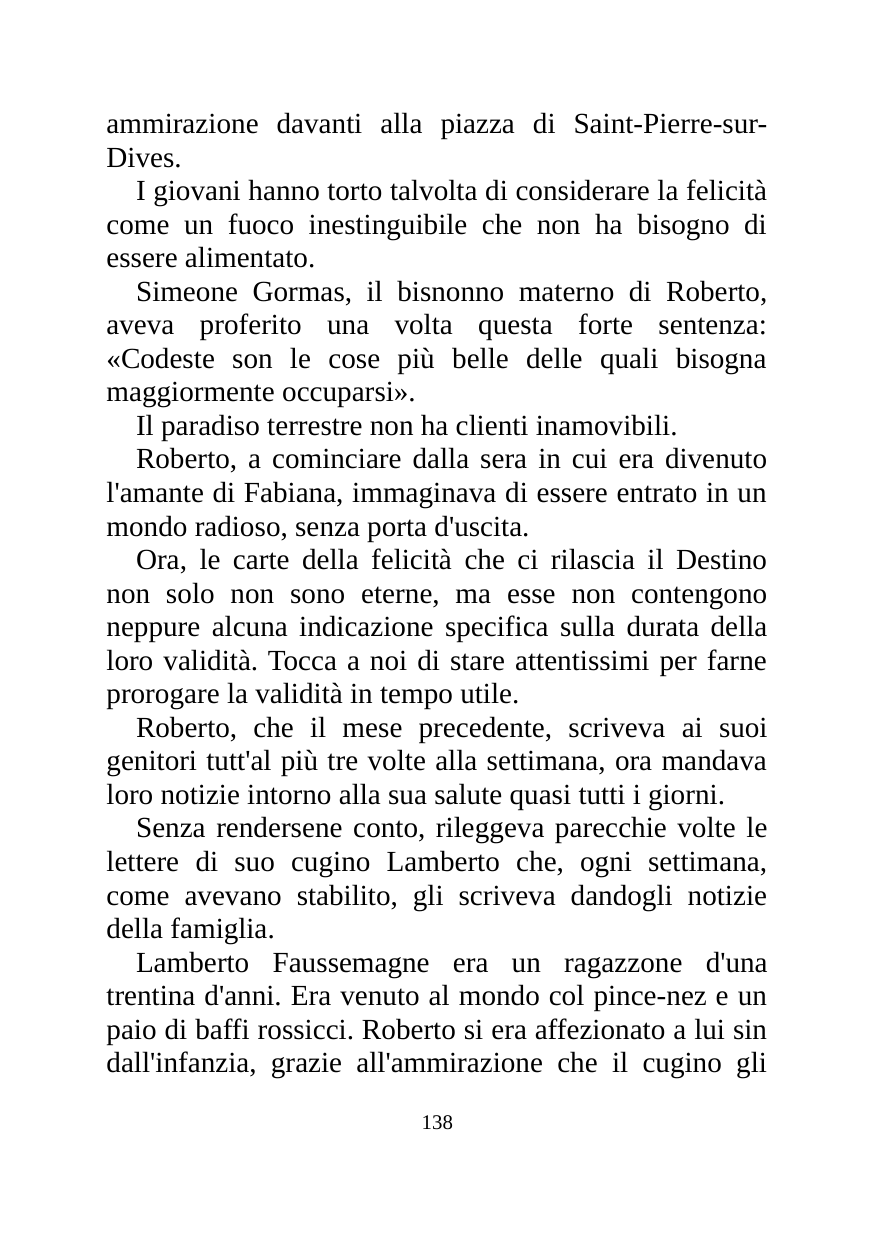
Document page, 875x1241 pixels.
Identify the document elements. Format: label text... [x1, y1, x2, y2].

text Simeone Gormas, il bisnonno materno di Roberto, aveva proferito una volta questa forte sentenza: «Codeste son le cose più belle delle quali bisogna maggiormente occuparsi». [106, 274, 768, 408]
text Il paradiso terrestre non ha clienti inamovibili. [106, 408, 768, 442]
text I giovani hanno torto talvolta di considerare la felicità come un fuoco inestinguibile che non ha bisogno di essere alimentato. [106, 173, 768, 274]
text ammirazione davanti alla piazza di Saint-Pierre-sur-Dives. [106, 106, 768, 173]
text Roberto, che il mese precedente, scriveva ai suoi genitori tutt'al più tre volte alla settimana, ora mandava loro notizie intorno alla sua salute quasi tutti i giorni. [106, 710, 768, 811]
text Senza rendersene conto, rileggeva parecchie volte le lettere di suo cugino Lamberto che, ogni settimana, come avevano stabilito, gli scriveva dandogli notizie della famiglia. [106, 811, 768, 945]
text Lamberto Faussemagne era un ragazzone d'una trentina d'anni. Era venuto al mondo col pince-nez e un paio di baffi rossicci. Roberto si era affezionato a lui sin dall'infanzia, grazie all'ammirazione che il cugino gli [106, 945, 768, 1079]
text Roberto, a cominciare dalla sera in cui era divenuto l'amante di Fabiana, immaginava di essere entrato in un mondo radioso, senza porta d'uscita. [106, 442, 768, 542]
text Ora, le carte della felicità che ci rilascia il Destino non solo non sono eterne, ma esse non contengono neppure alcuna indicazione specifica sulla durata della loro validità. Tocca a noi di stare attentissimi per farne prorogare la validità in tempo utile. [106, 542, 768, 710]
